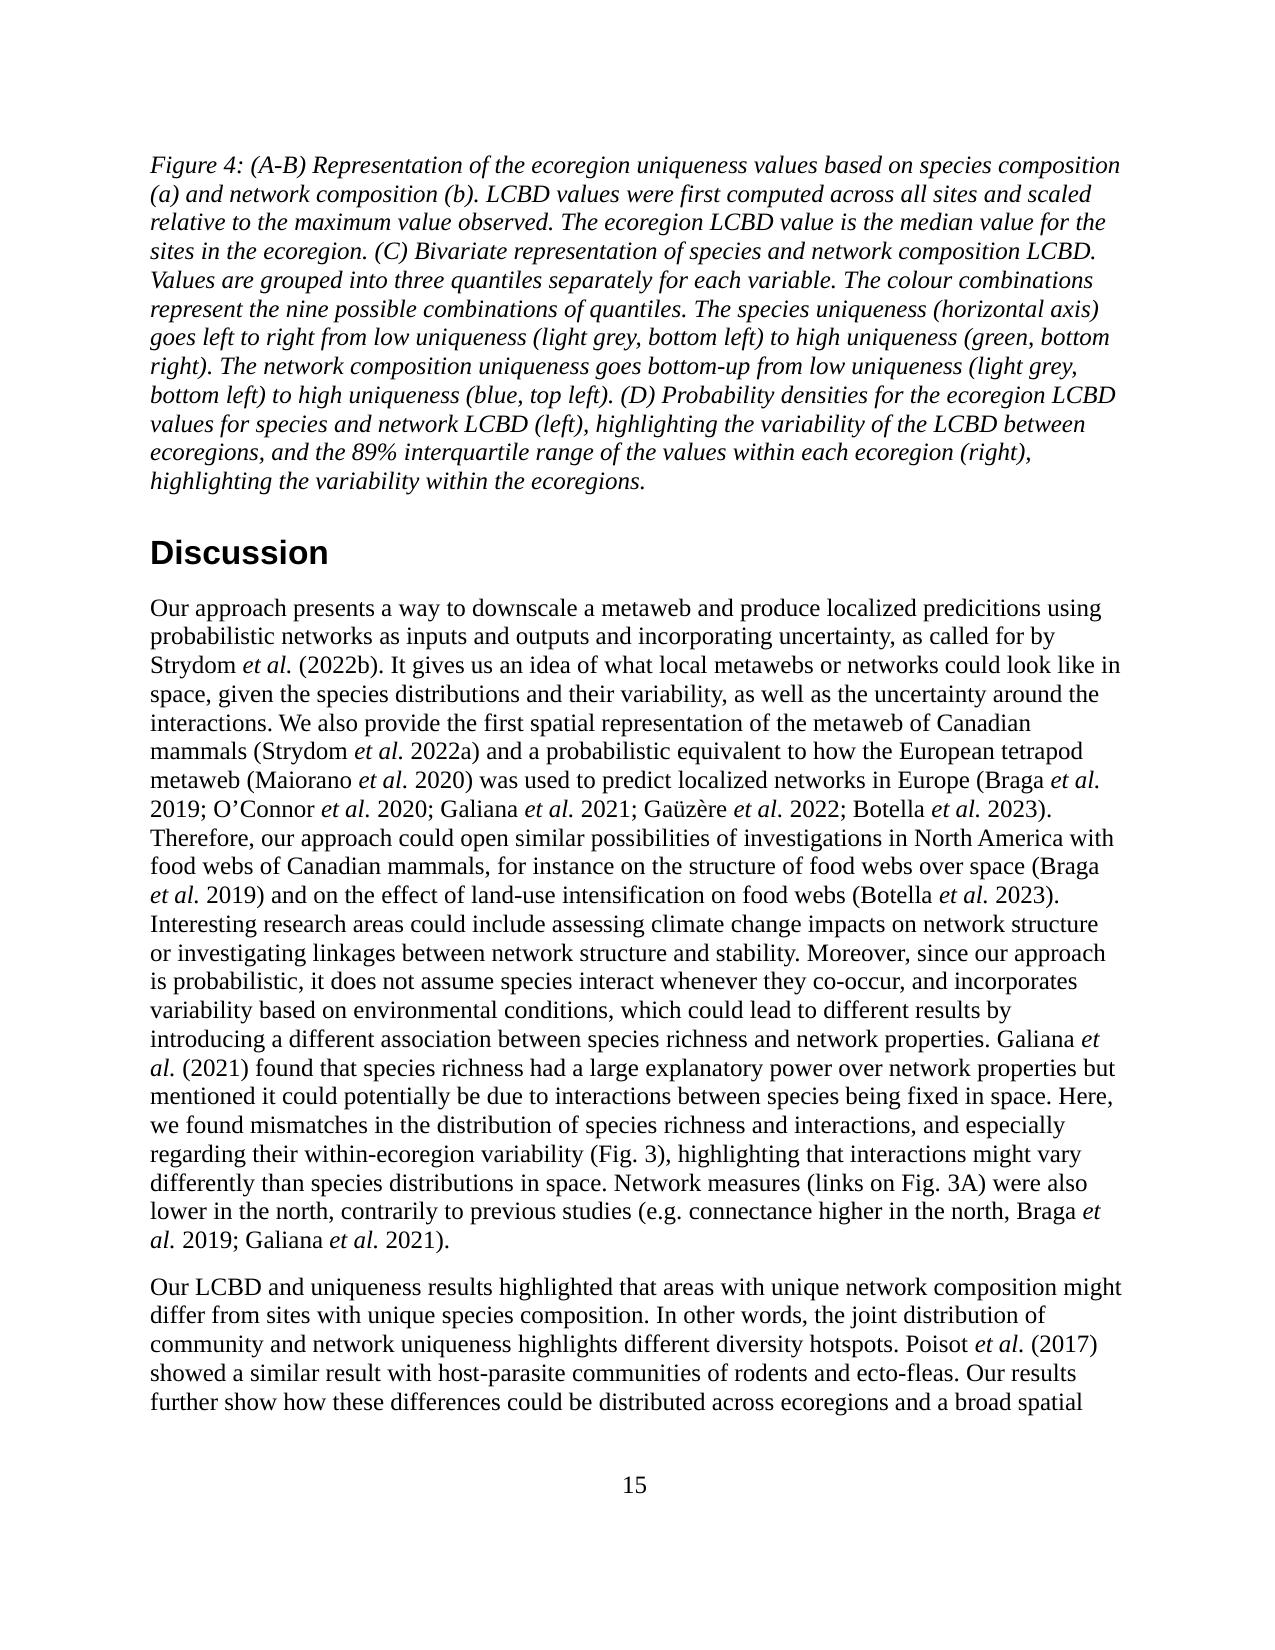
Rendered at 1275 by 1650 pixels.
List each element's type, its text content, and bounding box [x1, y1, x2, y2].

text Figure 4: (A-B) Representation of the ecoregion uniqueness values based on species composition (a) and network composition (b). LCBD values were first computed across all sites and scaled relative to the maximum value observed. The ecoregion LCBD value is the median value for the sites in the ecoregion. (C) Bivariate representation of species and network composition LCBD. Values are grouped into three quantiles separately for each variable. The colour combinations represent the nine possible combinations of quantiles. The species uniqueness (horizontal axis) goes left to right from low uniqueness (light grey, bottom left) to high uniqueness (green, bottom right). The network composition uniqueness goes bottom-up from low uniqueness (light grey, bottom left) to high uniqueness (blue, top left). (D) Probability densities for the ecoregion LCBD values for species and network LCBD (left), highlighting the variability of the LCBD between ecoregions, and the 89% interquartile range of the values within each ecoregion (right), highlighting the variability within the ecoregions. [150, 150, 1125, 495]
text Our LCBD and uniqueness results highlighted that areas with unique network composition might differ from sites with unique species composition. In other words, the joint distribution of community and network uniqueness highlights different diversity hotspots. Poisot et al. (2017) showed a similar result with host-parasite communities of rodents and ecto-fleas. Our results further show how these differences could be distributed across ecoregions and a broad spatial [150, 1272, 1125, 1416]
subtitle Discussion [150, 532, 1125, 571]
text Our approach presents a way to downscale a metaweb and produce localized predicitions using probabilistic networks as inputs and outputs and incorporating uncertainty, as called for by Strydom et al. (2022b). It gives us an idea of what local metawebs or networks could look like in space, given the species distributions and their variability, as well as the uncertainty around the interactions. We also provide the first spatial representation of the metaweb of Canadian mammals (Strydom et al. 2022a) and a probabilistic equivalent to how the European tetrapod metaweb (Maiorano et al. 2020) was used to predict localized networks in Europe (Braga et al. 2019; O’Connor et al. 2020; Galiana et al. 2021; Gaüzère et al. 2022; Botella et al. 2023). Therefore, our approach could open similar possibilities of investigations in North America with food webs of Canadian mammals, for instance on the structure of food webs over space (Braga et al. 2019) and on the effect of land-use intensification on food webs (Botella et al. 2023). Interesting research areas could include assessing climate change impacts on network structure or investigating linkages between network structure and stability. Moreover, since our approach is probabilistic, it does not assume species interact whenever they co-occur, and incorporates variability based on environmental conditions, which could lead to different results by introducing a different association between species richness and network properties. Galiana et al. (2021) found that species richness had a large explanatory power over network properties but mentioned it could potentially be due to interactions between species being fixed in space. Here, we found mismatches in the distribution of species richness and interactions, and especially regarding their within-ecoregion variability (Fig. 3), highlighting that interactions might vary differently than species distributions in space. Network measures (links on Fig. 3A) were also lower in the north, contrarily to previous studies (e.g. connectance higher in the north, Braga et al. 2019; Galiana et al. 2021). [150, 593, 1125, 1254]
